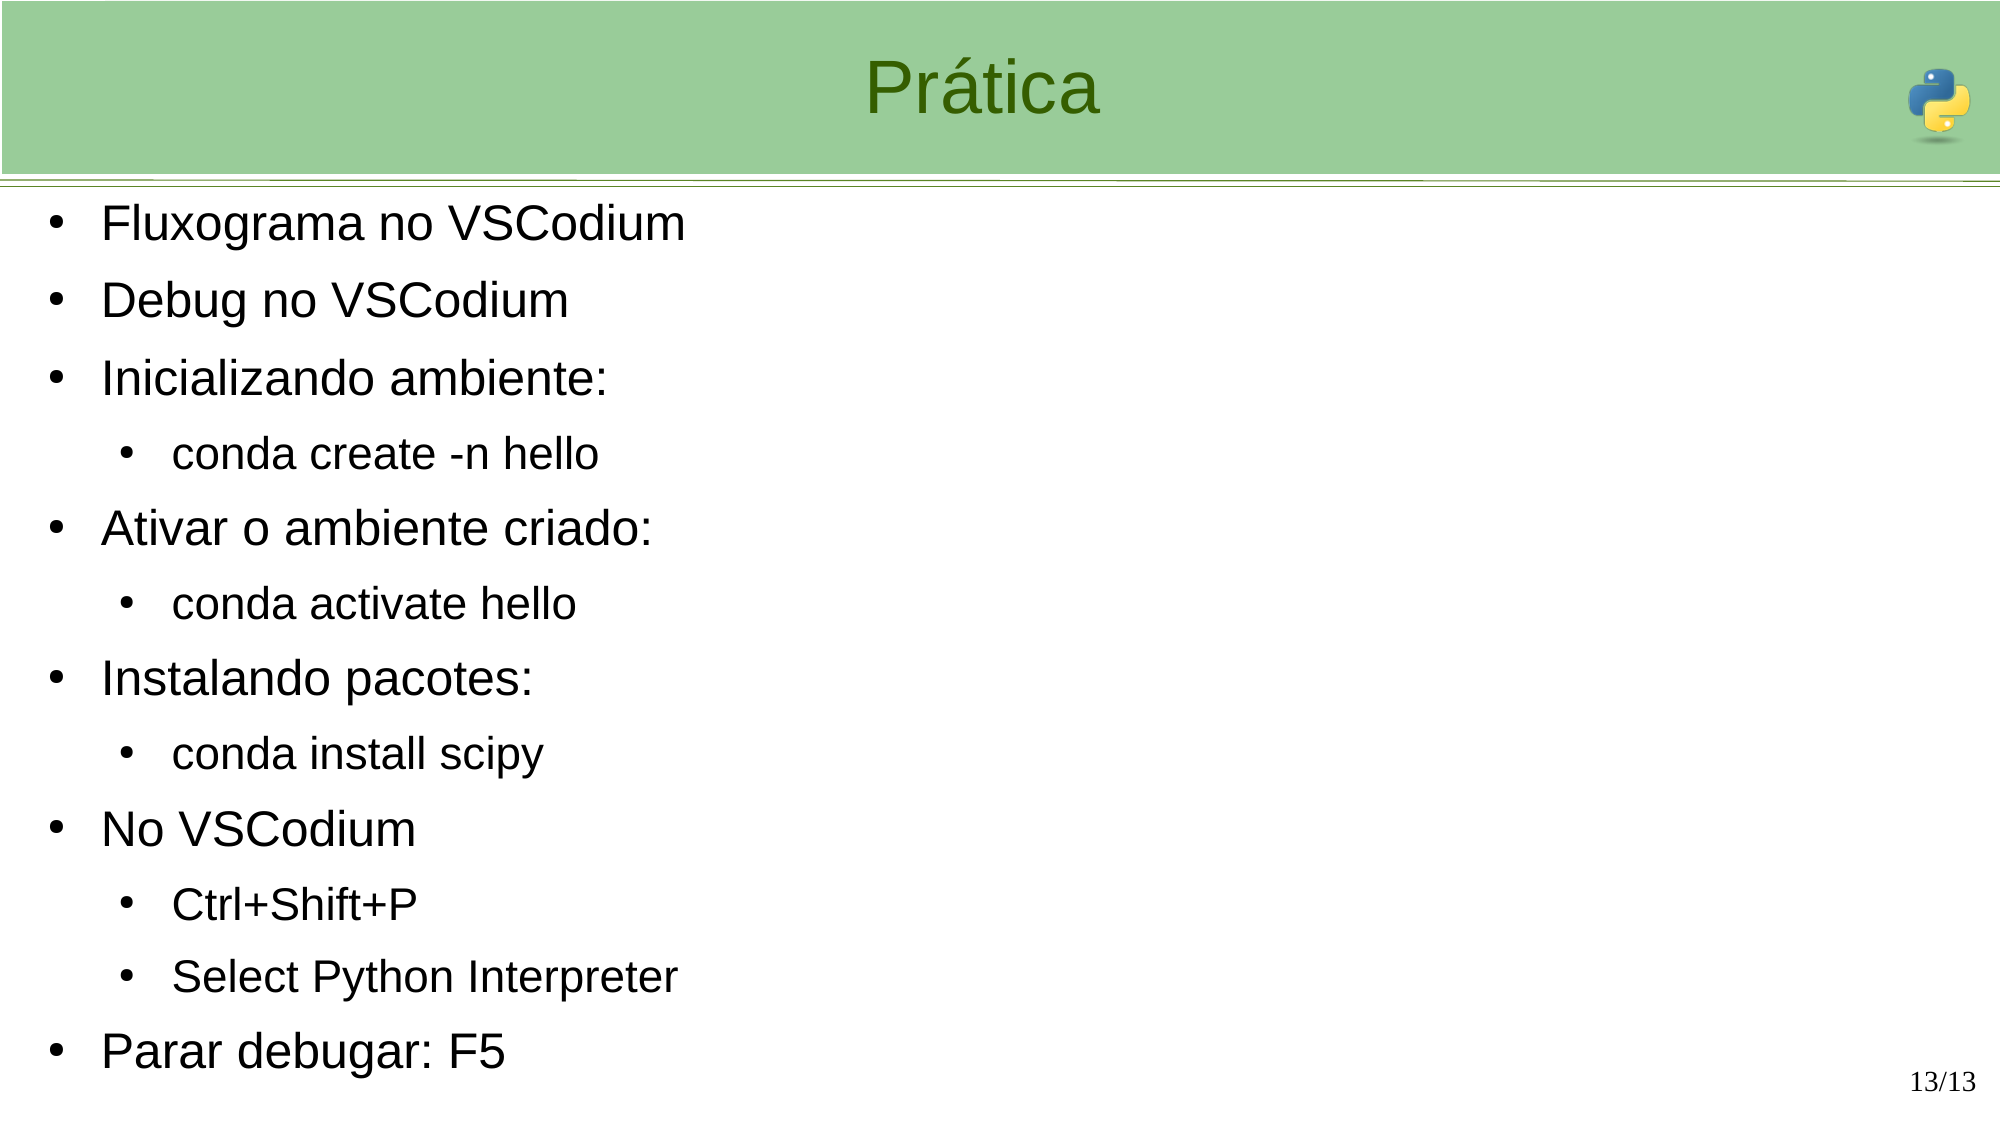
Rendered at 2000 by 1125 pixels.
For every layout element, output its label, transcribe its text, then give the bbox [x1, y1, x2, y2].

list Fluxograma no VSCodium Debug no VSCodium Inicializando ambiente: conda create -n hello Ativar o ambiente criado: conda activate hello Instalando pacotes: conda install scipy No VSCodium Ctrl+Shift+P Select Python Interpreter Parar debugar: F5 [30, 195, 1966, 1125]
picture [1901, 59, 1979, 148]
title Prática [105, 0, 1861, 174]
